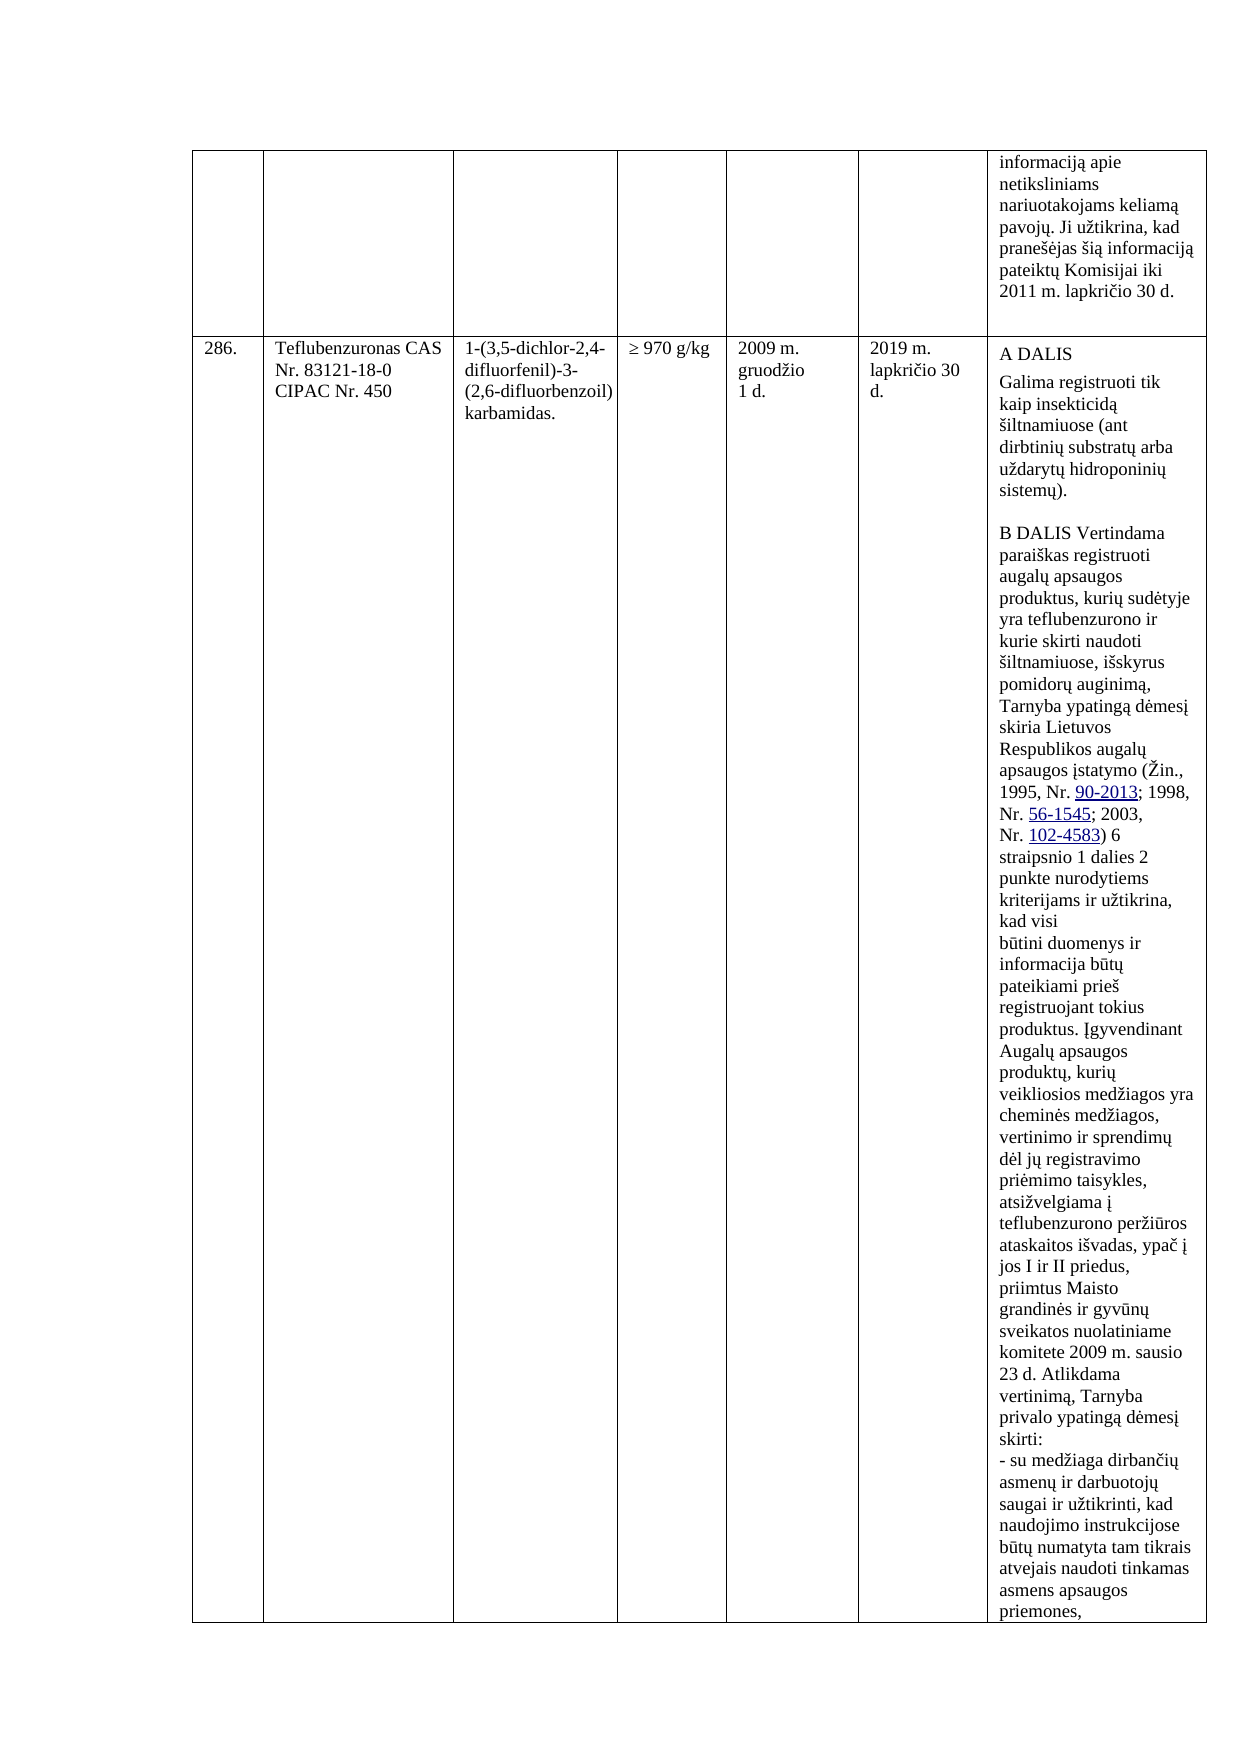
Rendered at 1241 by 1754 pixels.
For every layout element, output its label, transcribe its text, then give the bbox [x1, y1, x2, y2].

table_cell 2009 m. gruodžio 1 d. [727, 337, 858, 1622]
table_cell [859, 151, 987, 336]
table_cell [1217, 336, 1240, 1622]
table_cell [184, 336, 188, 1622]
table_cell A DALIS Galima registruoti tik kaip insekticidą šiltnamiuose (ant dirbtinių substratų arba uždarytų hidroponinių sistemų). B DALIS Vertindama paraiškas registruoti augalų apsaugos produktus, kurių sudėtyje yra teflubenzurono ir kurie skirti naudoti šiltnamiuose, išskyrus pomidorų auginimą, Tarnyba ypatingą dėmesį skiria Lietuvos Respublikos augalų apsaugos įstatymo (Žin., 1995, Nr. 90-2013; 1998, Nr. 56-1545; 2003, Nr. 102-4583) 6 straipsnio 1 dalies 2 punkte nurodytiems kriterijams ir užtikrina, kad visi būtini duomenys ir informacija būtų pateikiami prieš registruojant tokius produktus. Įgyvendinant Augalų apsaugos produktų, kurių veikliosios medžiagos yra cheminės medžiagos, vertinimo ir sprendimų dėl jų registravimo priėmimo taisykles, atsižvelgiama į teflubenzurono peržiūros ataskaitos išvadas, ypač į jos I ir II priedus, priimtus Maisto grandinės ir gyvūnų sveikatos nuolatiniame komitete 2009 m. sausio 23 d. Atlikdama vertinimą, Tarnyba privalo ypatingą dėmesį skirti: - su medžiaga dirbančių asmenų ir darbuotojų saugai ir užtikrinti, kad naudojimo instrukcijose būtų numatyta tam tikrais atvejais naudoti tinkamas asmens apsaugos priemones, [988, 337, 1206, 1622]
table_cell [193, 151, 263, 336]
table_cell [264, 151, 453, 336]
table_cell [454, 151, 617, 336]
table_cell ≥ 970 g/kg [618, 337, 726, 1622]
table_cell [184, 150, 188, 336]
table_cell [1217, 150, 1240, 336]
table_cell [1207, 336, 1217, 1622]
table_cell informaciją apie netiksliniams nariuotakojams keliamą pavojų. Ji užtikrina, kad pranešėjas šią informaciją pateiktų Komisijai iki 2011 m. lapkričio 30 d. [988, 151, 1206, 336]
table_cell 2019 m. lapkričio 30 d. [859, 337, 987, 1622]
table_cell 1-(3,5-dichlor-2,4- difluorfenil)-3- (2,6-difluorbenzoil) karbamidas. [454, 337, 617, 1622]
table_cell [727, 151, 858, 336]
table_cell Teflubenzuronas CAS Nr. 83121-18-0 CIPAC Nr. 450 [264, 337, 453, 1622]
table_cell [618, 151, 726, 336]
table_cell [1207, 150, 1217, 336]
table_cell 286. [193, 337, 263, 1622]
table_cell [188, 336, 192, 1622]
table_cell [188, 150, 192, 336]
